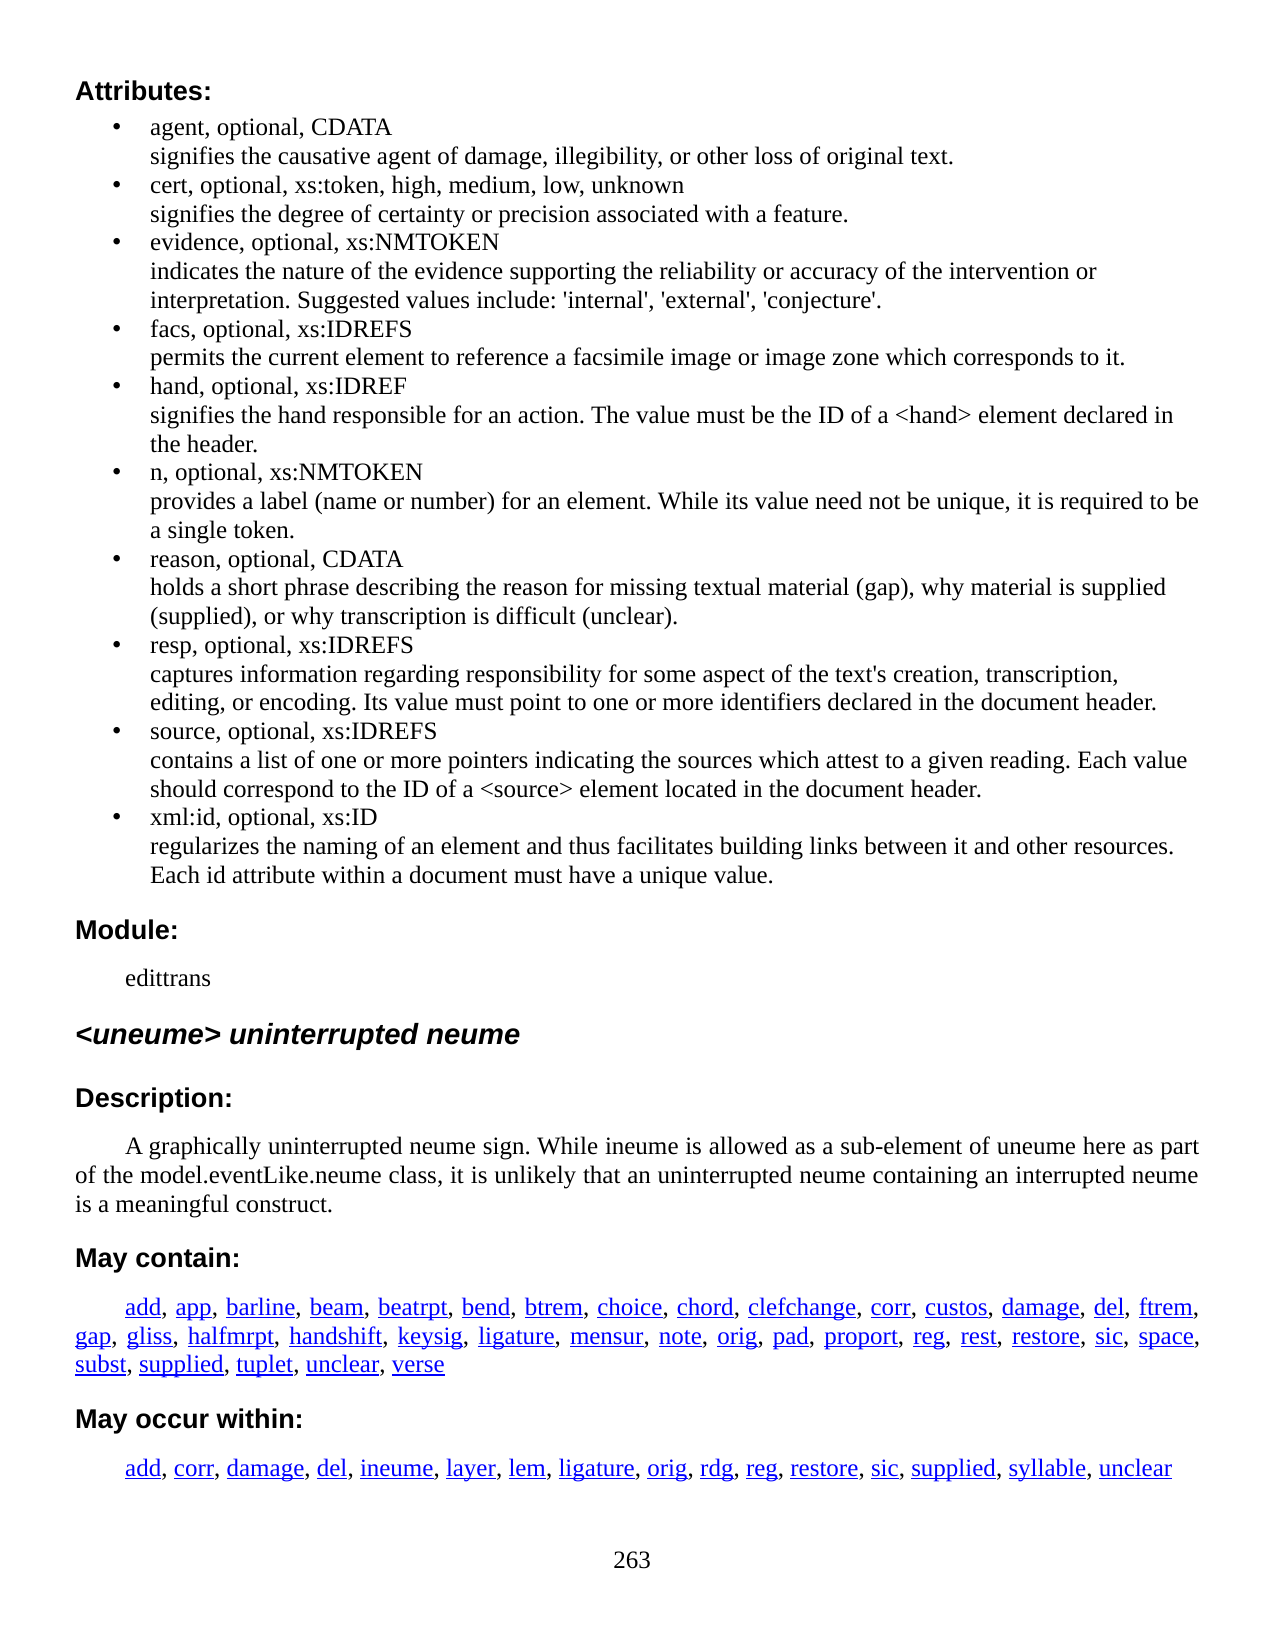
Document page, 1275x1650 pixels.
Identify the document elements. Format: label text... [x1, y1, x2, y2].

text A graphically uninterrupted neume sign. While ineume is allowed as a sub-element of uneume here as part of the model.eventLike.neume class, it is unlikely that an uninterrupted neume containing an interrupted neume is a meaningful construct. [75, 1131, 1200, 1217]
subtitle Module: [75, 914, 1200, 945]
list resp, optional, xs:IDREFS captures information regarding responsibility for some aspect of the text's creation, transcription, editing, or encoding. Its value must point to one or more identifiers declared in the document header. [112, 630, 1200, 716]
text edittrans [75, 963, 1200, 992]
subtitle May occur within: [75, 1403, 1200, 1434]
list evidence, optional, xs:NMTOKEN indicates the nature of the evidence supporting the reliability or accuracy of the intervention or interpretation. Suggested values include: 'internal', 'external', 'conjecture'. [112, 227, 1200, 314]
list n, optional, xs:NMTOKEN provides a label (name or number) for an element. While its value need not be unique, it is required to be a single token. [112, 457, 1200, 544]
subtitle Attributes: [75, 75, 1200, 106]
subtitle May contain: [75, 1242, 1200, 1274]
list source, optional, xs:IDREFS contains a list of one or more pointers indicating the sources which attest to a given reading. Each value should correspond to the ID of a <source> element located in the document header. [112, 716, 1200, 802]
text add, corr, damage, del, ineume, layer, lem, ligature, orig, rdg, reg, restore, sic, supplied, syllable, unclear [75, 1453, 1200, 1481]
subtitle <uneume> uninterrupted neume [75, 1017, 1200, 1051]
list reason, optional, CDATA holds a short phrase describing the reason for missing textual material (gap), why material is supplied (supplied), or why transcription is difficult (unclear). [112, 544, 1200, 630]
subtitle Description: [75, 1082, 1200, 1113]
list hand, optional, xs:IDREF signifies the hand responsible for an action. The value must be the ID of a <hand> element declared in the header. [112, 371, 1200, 457]
text add, app, barline, beam, beatrpt, bend, btrem, choice, chord, clefchange, corr, custos, damage, del, ftrem, gap, gliss, halfmrpt, handshift, keysig, ligature, mensur, note, orig, pad, proport, reg, rest, restore, sic, space, subst, supplied, tuplet, unclear, verse [75, 1292, 1200, 1378]
list xml:id, optional, xs:ID regularizes the naming of an element and thus facilitates building links between it and other resources. Each id attribute within a document must have a unique value. [112, 802, 1200, 889]
list cert, optional, xs:token, high, medium, low, unknown signifies the degree of certainty or precision associated with a feature. [112, 170, 1200, 227]
list facs, optional, xs:IDREFS permits the current element to reference a facsimile image or image zone which corresponds to it. [112, 314, 1200, 371]
list agent, optional, CDATA signifies the causative agent of damage, illegibility, or other loss of original text. [112, 112, 1200, 170]
